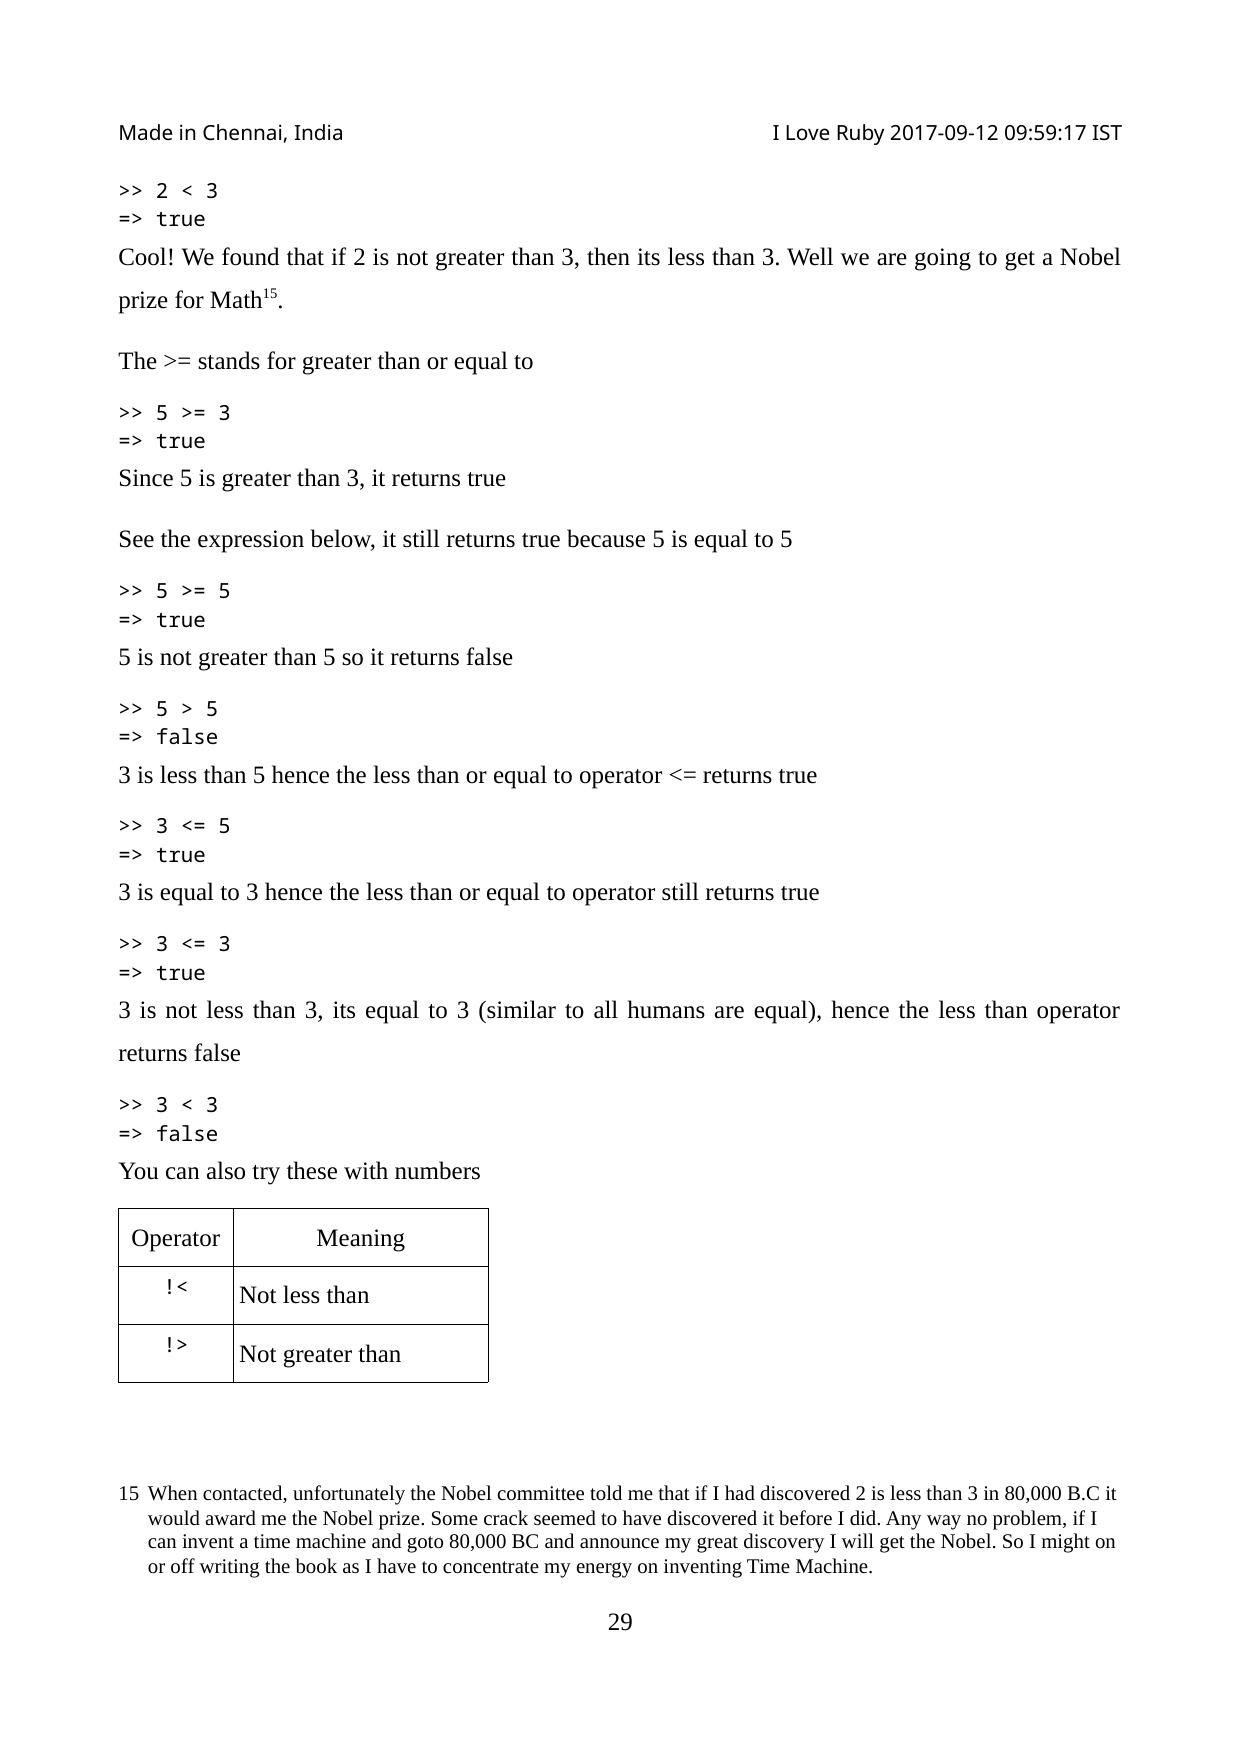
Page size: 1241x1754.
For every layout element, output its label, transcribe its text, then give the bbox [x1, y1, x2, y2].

text => true [118, 204, 1122, 233]
text 5 is not greater than 5 so it returns false [118, 642, 1122, 671]
table_cell Not less than [234, 1267, 488, 1324]
text => true [118, 426, 1122, 454]
table_cell Not greater than [234, 1325, 488, 1382]
text => true [118, 605, 1122, 633]
text 3 is less than 5 hence the less than or equal to operator <= returns true [118, 760, 1122, 788]
table_header Meaning [234, 1209, 488, 1266]
text >> 5 >= 3 [118, 398, 1122, 426]
text Since 5 is greater than 3, it returns true [118, 463, 1122, 492]
text => true [118, 958, 1122, 986]
text 3 is not less than 3, its equal to 3 (similar to all humans are equal), hence the less than operator returns false [118, 995, 1122, 1067]
text => false [118, 722, 1122, 751]
text >> 5 >= 5 [118, 576, 1122, 605]
text See the expression below, it still returns true because 5 is equal to 5 [118, 524, 1122, 553]
text >> 3 < 3 [118, 1090, 1122, 1119]
text >> 2 < 3 [118, 176, 1122, 204]
text You can also try these with numbers [118, 1156, 1122, 1185]
text >> 3 <= 5 [118, 812, 1122, 840]
text Cool! We found that if 2 is not greater than 3, then its less than 3. Well we are going to get a Nobel prize for Math. [118, 242, 1122, 314]
table_cell !< [119, 1267, 233, 1324]
table_cell !> [119, 1325, 233, 1382]
text 3 is equal to 3 hence the less than or equal to operator still returns true [118, 877, 1122, 906]
text When contacted, unfortunately the Nobel committee told me that if I had discovered 2 is less than 3 in 80,000 B.C it would award me the Nobel prize. Some crack seemed to have discovered it before I did. Any way no problem, if I can invent a time machine and goto 80,000 BC and announce my great discovery I will get the Nobel. So I might on or off writing the book as I have to concentrate my energy on inventing Time Machine. [118, 1481, 1122, 1578]
text => false [118, 1119, 1122, 1147]
text >> 5 > 5 [118, 694, 1122, 722]
text => true [118, 840, 1122, 868]
table_header Operator [119, 1209, 233, 1266]
text The >= stands for greater than or equal to [118, 346, 1122, 374]
text >> 3 <= 3 [118, 929, 1122, 958]
